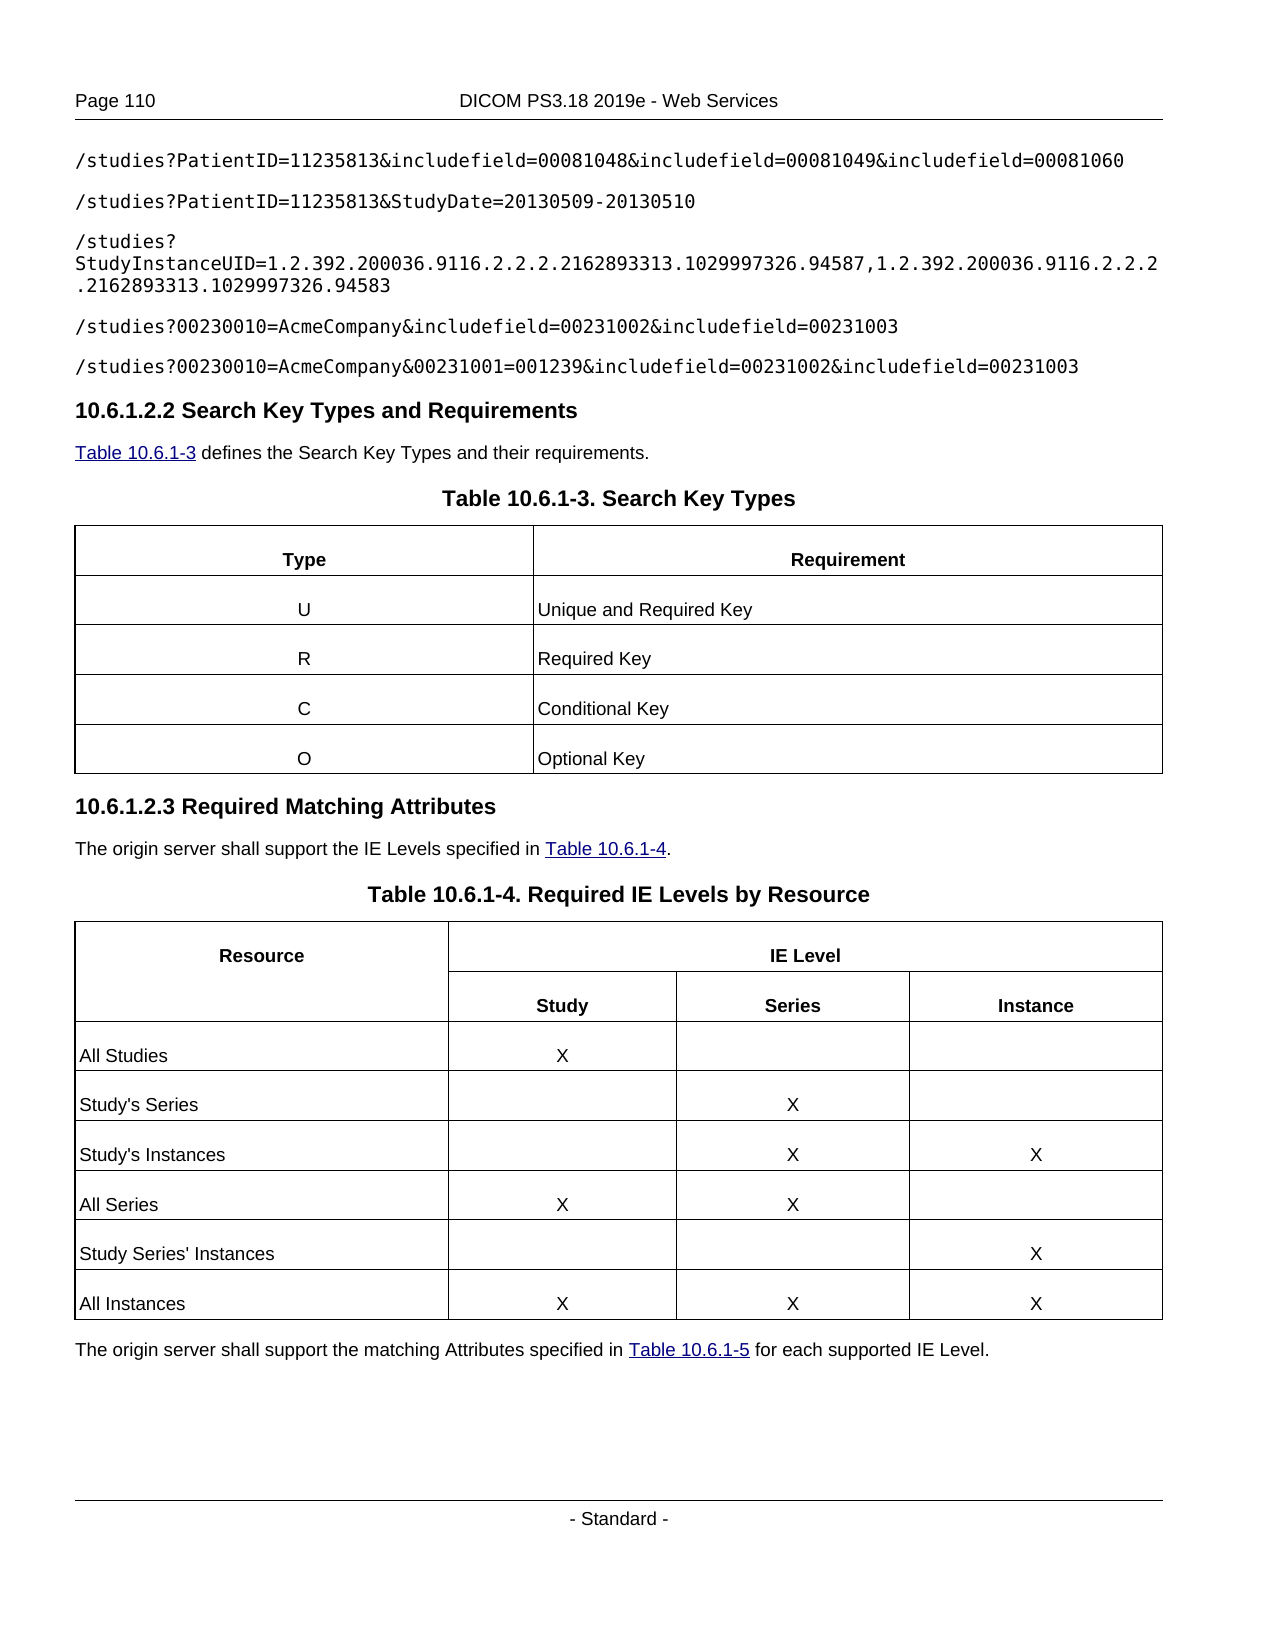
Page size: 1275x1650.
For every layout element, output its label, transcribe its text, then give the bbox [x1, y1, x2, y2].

table_cell [910, 1022, 1162, 1070]
table_cell X [449, 1270, 676, 1319]
text 10.6.1.2.3 Required Matching Attributes [75, 793, 1162, 819]
text Table 10.6.1-3 defines the Search Key Types and their requirements. [75, 441, 1162, 463]
table_cell Unique and Required Key [534, 576, 1162, 624]
table_cell X [677, 1121, 909, 1169]
table_header Type [76, 526, 533, 574]
text The origin server shall support the matching Attributes specified in Table 10.6.1-5 for each supported IE Level. [75, 1338, 1162, 1360]
table_cell X [677, 1270, 909, 1319]
table_cell [677, 1220, 909, 1269]
text Table 10.6.1-4. Required IE Levels by Resource [75, 882, 1162, 908]
table_cell C [76, 675, 533, 724]
table_cell Study [449, 972, 676, 1021]
table_cell Study Series' Instances [76, 1220, 448, 1269]
text /studies?PatientID=11235813&StudyDate=20130509-20130510 [75, 191, 1162, 212]
table_cell X [449, 1171, 676, 1219]
table_cell X [677, 1071, 909, 1120]
text /studies?StudyInstanceUID=1.2.392.200036.9116.2.2.2.2162893313.1029997326.94587,1.2.392.200036.9116.2.2.2.2162893313.1029997326.94583 [75, 231, 1162, 297]
table_cell X [910, 1220, 1162, 1269]
text /studies?00230010=AcmeCompany&00231001=001239&includefield=00231002&includefield=00231003 [75, 356, 1162, 378]
table_cell X [677, 1171, 909, 1219]
table_cell Conditional Key [534, 675, 1162, 724]
table_cell R [76, 625, 533, 674]
table_cell O [76, 725, 533, 773]
text /studies?00230010=AcmeCompany&includefield=00231002&includefield=00231003 [75, 316, 1162, 337]
table_cell Study's Series [76, 1071, 448, 1120]
text The origin server shall support the IE Levels specified in Table 10.6.1-4. [75, 838, 1162, 859]
table_header Requirement [534, 526, 1162, 574]
table_cell [449, 1071, 676, 1120]
table_cell [910, 1071, 1162, 1120]
table_header IE Level [449, 922, 1162, 971]
text /studies?PatientID=11235813&includefield=00081048&includefield=00081049&includefield=00081060 [75, 150, 1162, 172]
table_cell Required Key [534, 625, 1162, 674]
table_cell [910, 1171, 1162, 1219]
table_header Resource [76, 922, 448, 1021]
table_cell X [910, 1270, 1162, 1319]
table_cell X [449, 1022, 676, 1070]
table_cell [449, 1220, 676, 1269]
table_cell [449, 1121, 676, 1169]
text Table 10.6.1-3. Search Key Types [75, 486, 1162, 511]
table_cell [677, 1022, 909, 1070]
table_cell Optional Key [534, 725, 1162, 773]
table_cell All Series [76, 1171, 448, 1219]
table_cell X [910, 1121, 1162, 1169]
text 10.6.1.2.2 Search Key Types and Requirements [75, 397, 1162, 423]
table_cell Series [677, 972, 909, 1021]
table_cell Study's Instances [76, 1121, 448, 1169]
table_cell U [76, 576, 533, 624]
table_cell Instance [910, 972, 1162, 1021]
table_cell All Studies [76, 1022, 448, 1070]
table_cell All Instances [76, 1270, 448, 1319]
